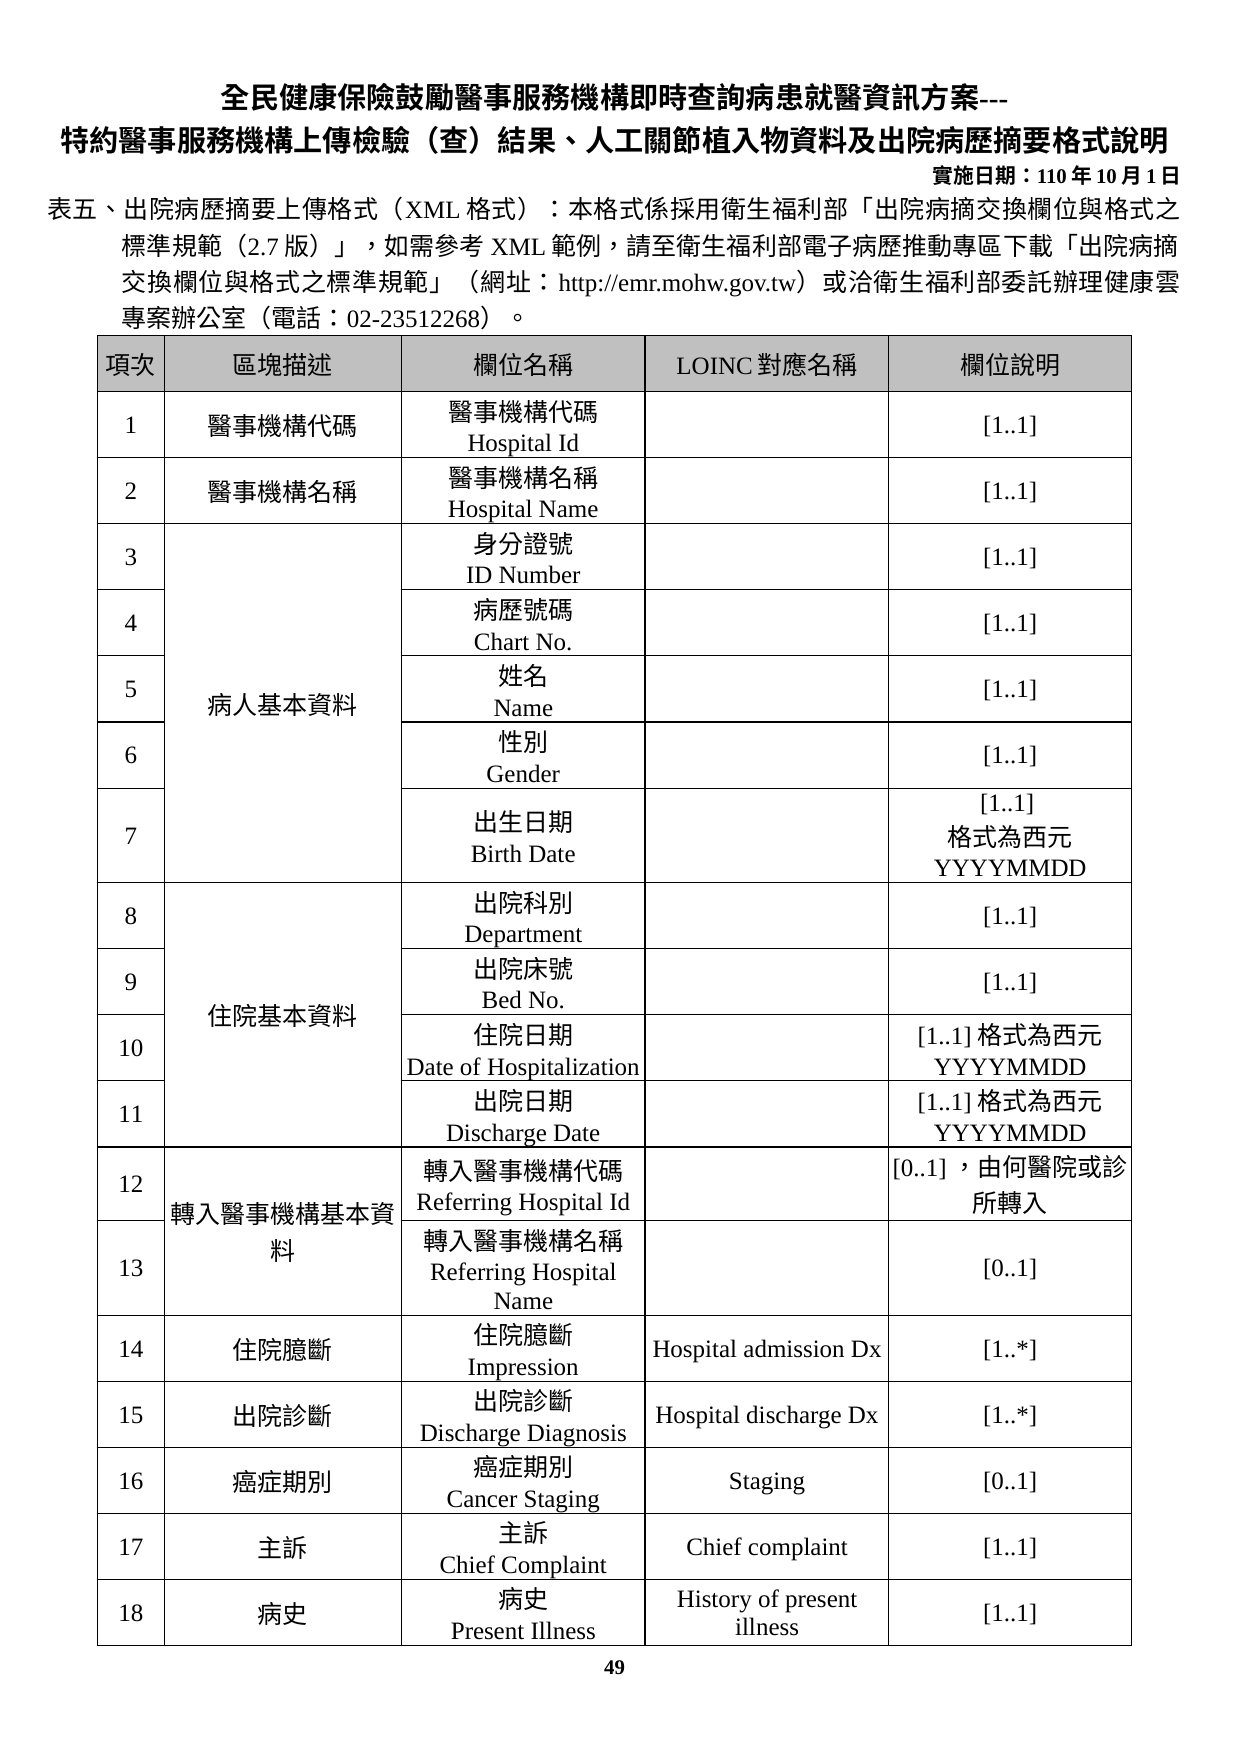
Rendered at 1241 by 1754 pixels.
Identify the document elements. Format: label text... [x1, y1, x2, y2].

table_cell 病史 Present Illness [402, 1580, 644, 1645]
table_cell 14 [98, 1316, 164, 1381]
table_cell 姓名 Name [402, 656, 644, 721]
table_cell 出院床號 Bed No. [402, 949, 644, 1014]
table_cell [646, 524, 888, 589]
table_cell 出院診斷 [165, 1382, 401, 1447]
table_cell [1..1] [889, 1514, 1131, 1579]
table_cell 出院診斷 Discharge Diagnosis [402, 1382, 644, 1447]
table_cell 15 [98, 1382, 164, 1447]
table_header 項次 [98, 336, 164, 391]
table_cell [646, 1081, 888, 1146]
table_cell [646, 949, 888, 1014]
table_cell 12 [98, 1148, 164, 1220]
table_cell [646, 1148, 888, 1220]
table_cell 17 [98, 1514, 164, 1579]
table_cell [1..1] 格式為西元YYYYMMDD [889, 1081, 1131, 1146]
table_cell Chief complaint [646, 1514, 888, 1579]
table_header LOINC對應名稱 [646, 336, 888, 391]
table_cell 醫事機構代碼 [165, 392, 401, 457]
table_cell [1..1] [889, 656, 1131, 721]
table_cell Hospital admission Dx [646, 1316, 888, 1381]
table_cell 醫事機構代碼Hospital Id [402, 392, 644, 457]
table_cell History of present illness [646, 1580, 888, 1645]
table_cell [1..1] [889, 1580, 1131, 1645]
table_cell 出院科別 Department [402, 883, 644, 948]
table_cell 2 [98, 458, 164, 523]
table_cell 身分證號 ID Number [402, 524, 644, 589]
table_cell [1..1] [889, 590, 1131, 655]
table_header 欄位說明 [889, 336, 1131, 391]
table_cell [646, 789, 888, 882]
table_cell 病人基本資料 [165, 524, 401, 882]
table_cell 6 [98, 723, 164, 787]
table_cell 病歷號碼 Chart No. [402, 590, 644, 655]
table_cell 醫事機構名稱 [165, 458, 401, 523]
table_cell 癌症期別 [165, 1448, 401, 1513]
table_cell [646, 1015, 888, 1080]
table_cell 癌症期別 Cancer Staging [402, 1448, 644, 1513]
table_cell [646, 590, 888, 655]
table_cell [1..1] [889, 883, 1131, 948]
table_cell 7 [98, 789, 164, 882]
table_cell 11 [98, 1081, 164, 1146]
table_cell [1..1] [889, 723, 1131, 787]
table_cell 10 [98, 1015, 164, 1080]
table_cell 4 [98, 590, 164, 655]
table_cell [646, 392, 888, 457]
table_cell 轉入醫事機構名稱 Referring Hospital Name [402, 1221, 644, 1315]
table_cell [1..1] [889, 524, 1131, 589]
table_cell 出院日期 Discharge Date [402, 1081, 644, 1146]
table_cell [1..1] 格式為西元YYYYMMDD [889, 1015, 1131, 1080]
table_cell 轉入醫事機構代碼 Referring Hospital Id [402, 1148, 644, 1220]
table_cell [646, 723, 888, 787]
table_cell [0..1] [889, 1448, 1131, 1513]
table_cell 轉入醫事機構基本資料 [165, 1148, 401, 1315]
table_header 欄位名稱 [402, 336, 644, 391]
table_cell 8 [98, 883, 164, 948]
table_cell Hospital discharge Dx [646, 1382, 888, 1447]
table_cell [0..1] [889, 1221, 1131, 1315]
table_cell 醫事機構名稱Hospital Name [402, 458, 644, 523]
table_cell Staging [646, 1448, 888, 1513]
text 表五、出院病歷摘要上傳格式（XML格式）：本格式係採用衛生福利部「出院病摘交換欄位與格式之標準規範（2.7版）」，如需參考XML範例，請至衛生福利部電子病歷推動專區下載「出院病摘交換欄位與格式之標準規範」（網址：http://emr.mohw.gov.tw）或洽衛生福利部委託辦理健康雲專案辦公室（電話：02-23512268）。 [47, 190, 1181, 335]
table_cell 5 [98, 656, 164, 721]
table_cell 住院臆斷 [165, 1316, 401, 1381]
table_cell 出生日期 Birth Date [402, 789, 644, 882]
table_cell [1..1] [889, 458, 1131, 523]
table_cell [1..1] 格式為西元YYYYMMDD [889, 789, 1131, 882]
table_cell [646, 656, 888, 721]
table_cell 住院基本資料 [165, 883, 401, 1146]
table_cell [1..*] [889, 1382, 1131, 1447]
table_cell [1..1] [889, 392, 1131, 457]
table_cell [646, 883, 888, 948]
table_cell 13 [98, 1221, 164, 1315]
table_cell 9 [98, 949, 164, 1014]
table_cell [646, 458, 888, 523]
table_cell [646, 1221, 888, 1315]
table_cell 病史 [165, 1580, 401, 1645]
table_cell 主訴 [165, 1514, 401, 1579]
table_cell 住院臆斷 Impression [402, 1316, 644, 1381]
table_cell [1..1] [889, 949, 1131, 1014]
table_header 區塊描述 [165, 336, 401, 391]
table_cell 16 [98, 1448, 164, 1513]
table_cell 主訴 Chief Complaint [402, 1514, 644, 1579]
table_cell 1 [98, 392, 164, 457]
table_cell [1..*] [889, 1316, 1131, 1381]
table_cell 3 [98, 524, 164, 589]
table_cell 住院日期 Date of Hospitalization [402, 1015, 644, 1080]
table_cell 18 [98, 1580, 164, 1645]
table_cell 性別 Gender [402, 723, 644, 787]
table_cell [0..1] ，由何醫院或診所轉入 [889, 1148, 1131, 1220]
